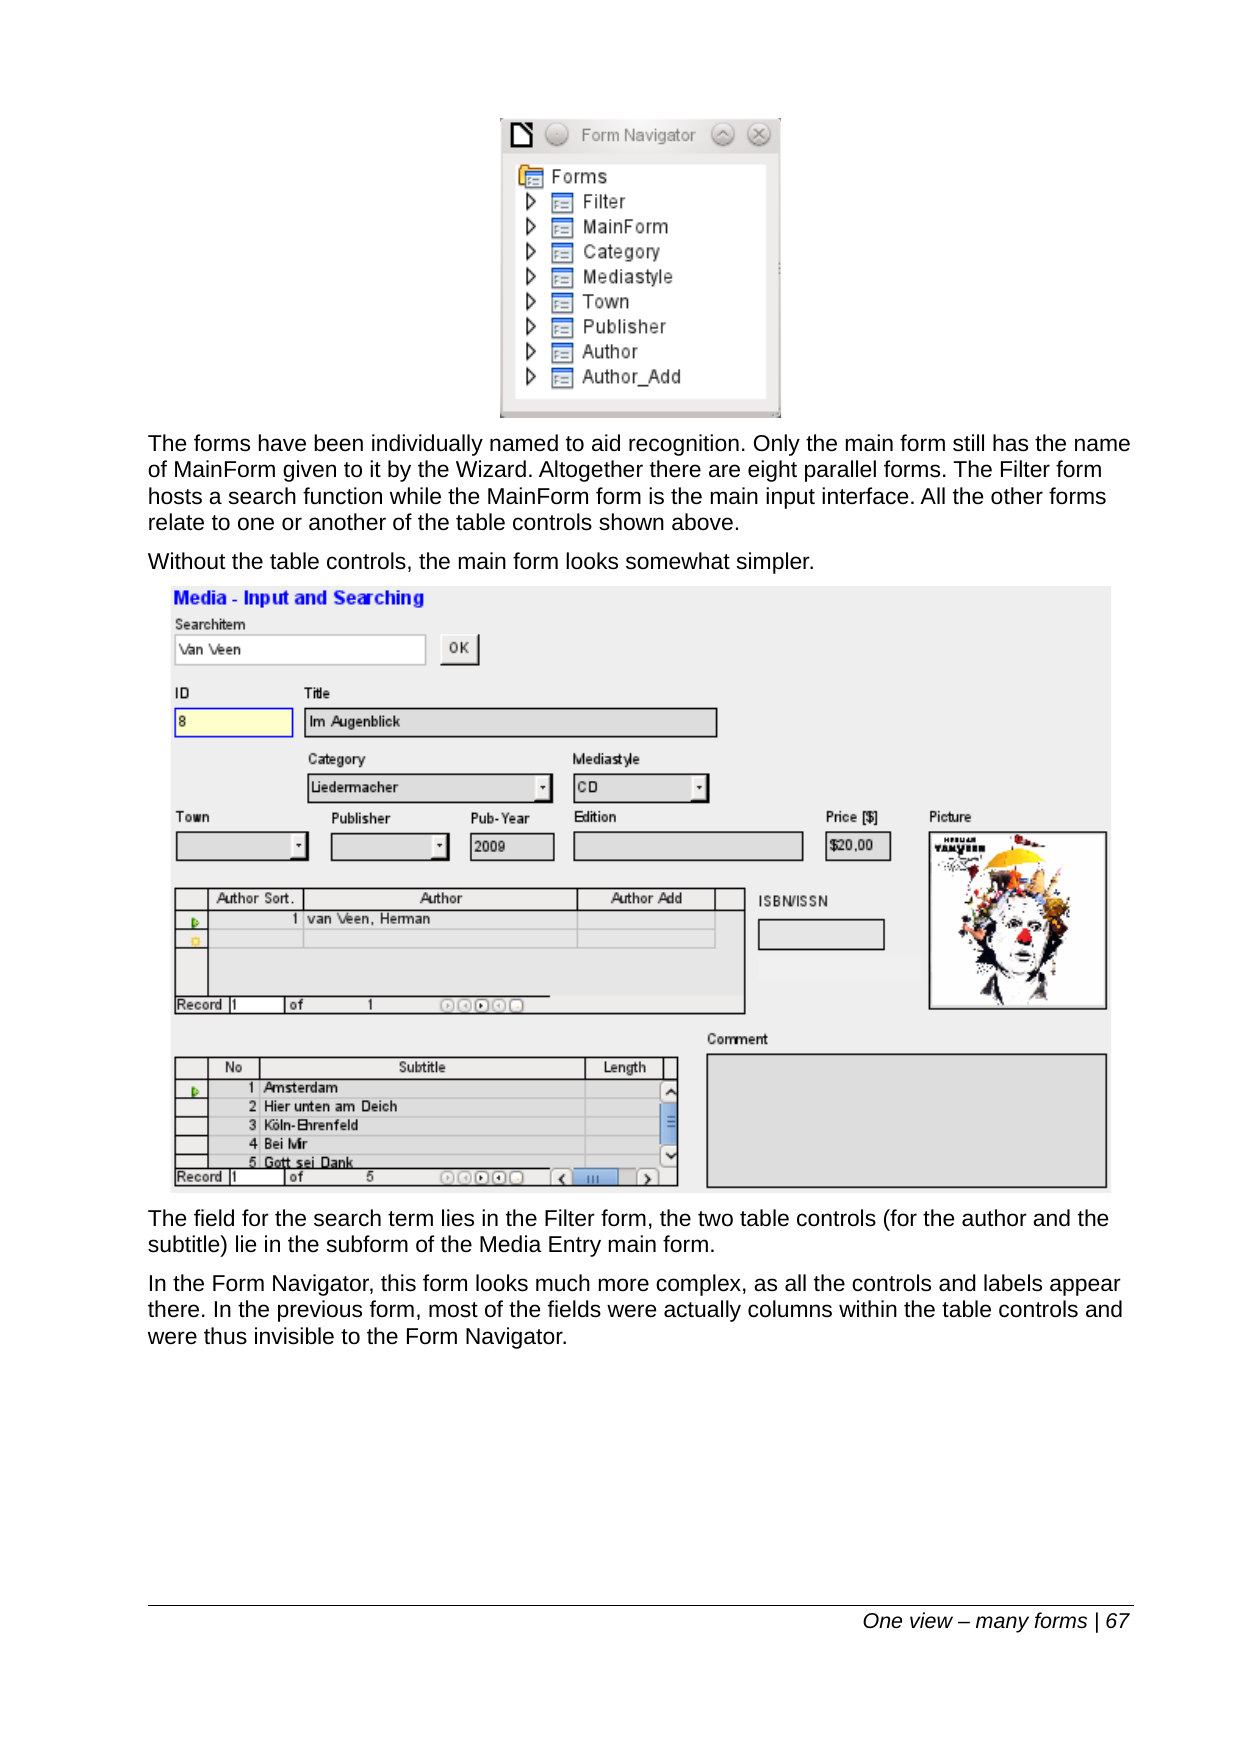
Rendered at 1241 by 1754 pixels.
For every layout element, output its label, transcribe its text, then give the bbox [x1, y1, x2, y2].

picture [500, 118, 782, 418]
text Without the table controls, the main form looks somewhat simpler. [148, 548, 1134, 574]
text The forms have been individually named to aid recognition. Only the main form still has the name of MainForm given to it by the Wizard. Altogether there are eight parallel forms. The Filter form hosts a search function while the MainForm form is the main input interface. All the other forms relate to one or another of the table controls shown above. [148, 430, 1134, 535]
text In the Form Navigator, this form looks much more complex, as all the controls and labels appear there. In the previous form, most of the fields were actually columns within the table controls and were thus invisible to the Form Navigator. [148, 1270, 1134, 1349]
picture [170, 586, 1112, 1193]
text The field for the search term lies in the Filter form, the two table controls (for the author and the subtitle) lie in the subform of the Media Entry main form. [148, 1205, 1134, 1258]
